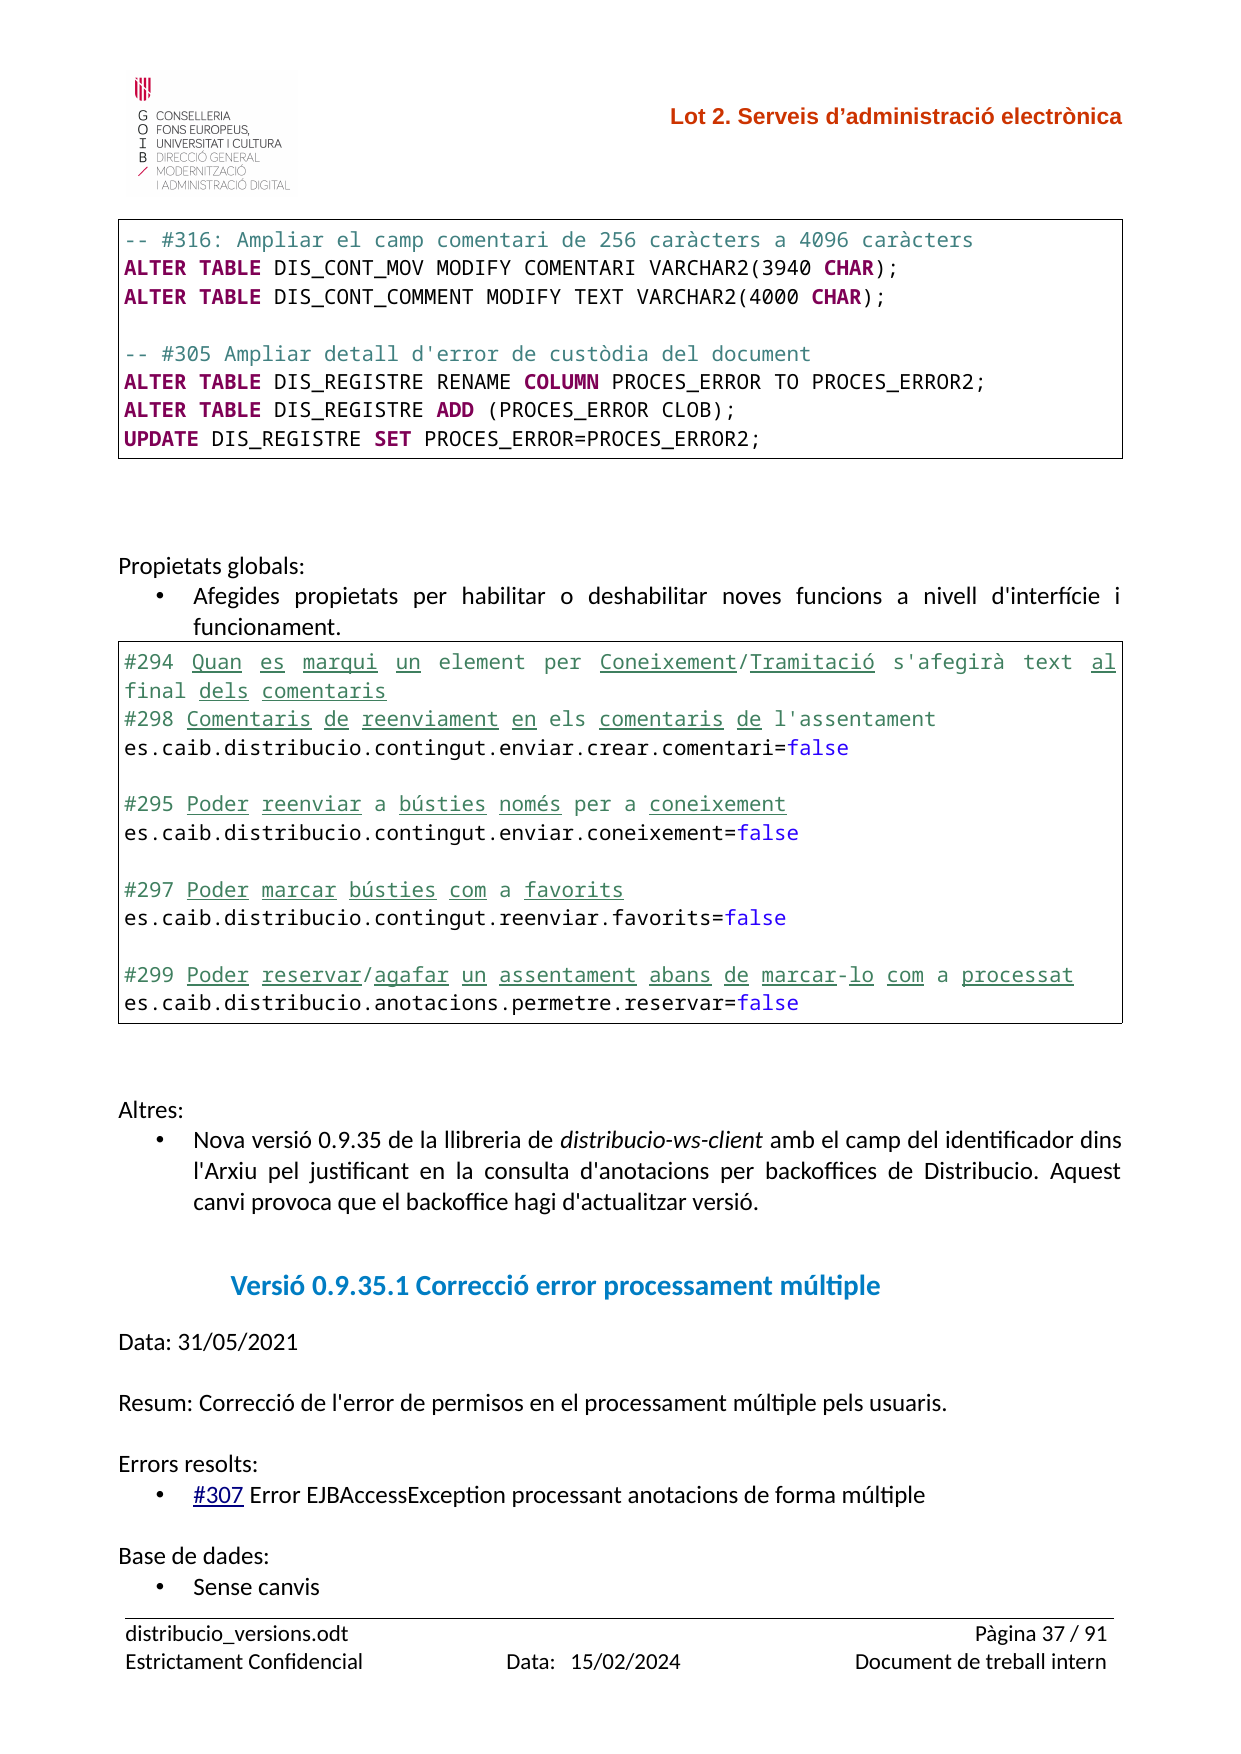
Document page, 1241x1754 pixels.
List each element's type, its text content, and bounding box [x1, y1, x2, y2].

list Sense canvis [156, 1571, 1122, 1601]
list Afegides propietats per habilitar o deshabilitar noves funcions a nivell d'interfície i funcionament. [156, 580, 1122, 641]
table_header -- #316: Ampliar el camp comentari de 256 caràcters a 4096 caràcters ALTER TABLE DIS_CONT_MOV MODIFY COMENTARI VARCHAR2(3940 CHAR); ALTER TABLE DIS_CONT_COMMENT MODIFY TEXT VARCHAR2(4000 CHAR); -- #305 Ampliar detall d'error de custòdia del document ALTER TABLE DIS_REGISTRE RENAME COLUMN PROCES_ERROR TO PROCES_ERROR2; ALTER TABLE DIS_REGISTRE ADD (PROCES_ERROR CLOB); UPDATE DIS_REGISTRE SET PROCES_ERROR=PROCES_ERROR2; [119, 220, 1122, 458]
text Data: 31/05/2021 [118, 1327, 1122, 1357]
text Errors resolts: [118, 1449, 1122, 1479]
text Resum: Correcció de l'error de permisos en el processament múltiple pels usuaris. [118, 1388, 1122, 1418]
text Base de dades: [118, 1540, 1122, 1571]
table_header #294 Quan es marqui un element per Coneixement/Tramitació s'afegirà text al final dels comentaris #298 Comentaris de reenviament en els comentaris de l'assentament es.caib.distribucio.contingut.enviar.crear.comentari=false #295 Poder reenviar a bústies només per a coneixement es.caib.distribucio.contingut.enviar.coneixement=false #297 Poder marcar bústies com a favorits es.caib.distribucio.contingut.reenviar.favorits=false #299 Poder reservar/agafar un assentament abans de marcar-lo com a processat es.caib.distribucio.anotacions.permetre.reservar=false [119, 642, 1122, 1023]
text Propietats globals: [118, 550, 1122, 580]
picture [126, 70, 299, 197]
subtitle Versió 0.9.35.1 Correcció error processament múltiple [153, 1267, 1122, 1303]
list #307 Error EJBAccessException processant anotacions de forma múltiple [156, 1479, 1122, 1510]
text Altres: [118, 1094, 1122, 1124]
list Nova versió 0.9.35 de la llibreria de distribucio-ws-client amb el camp del identificador dins l'Arxiu pel justificant en la consulta d'anotacions per backoffices de Distribucio. Aquest canvi provoca que el backoffice hagi d'actualitzar versió. [156, 1124, 1122, 1216]
